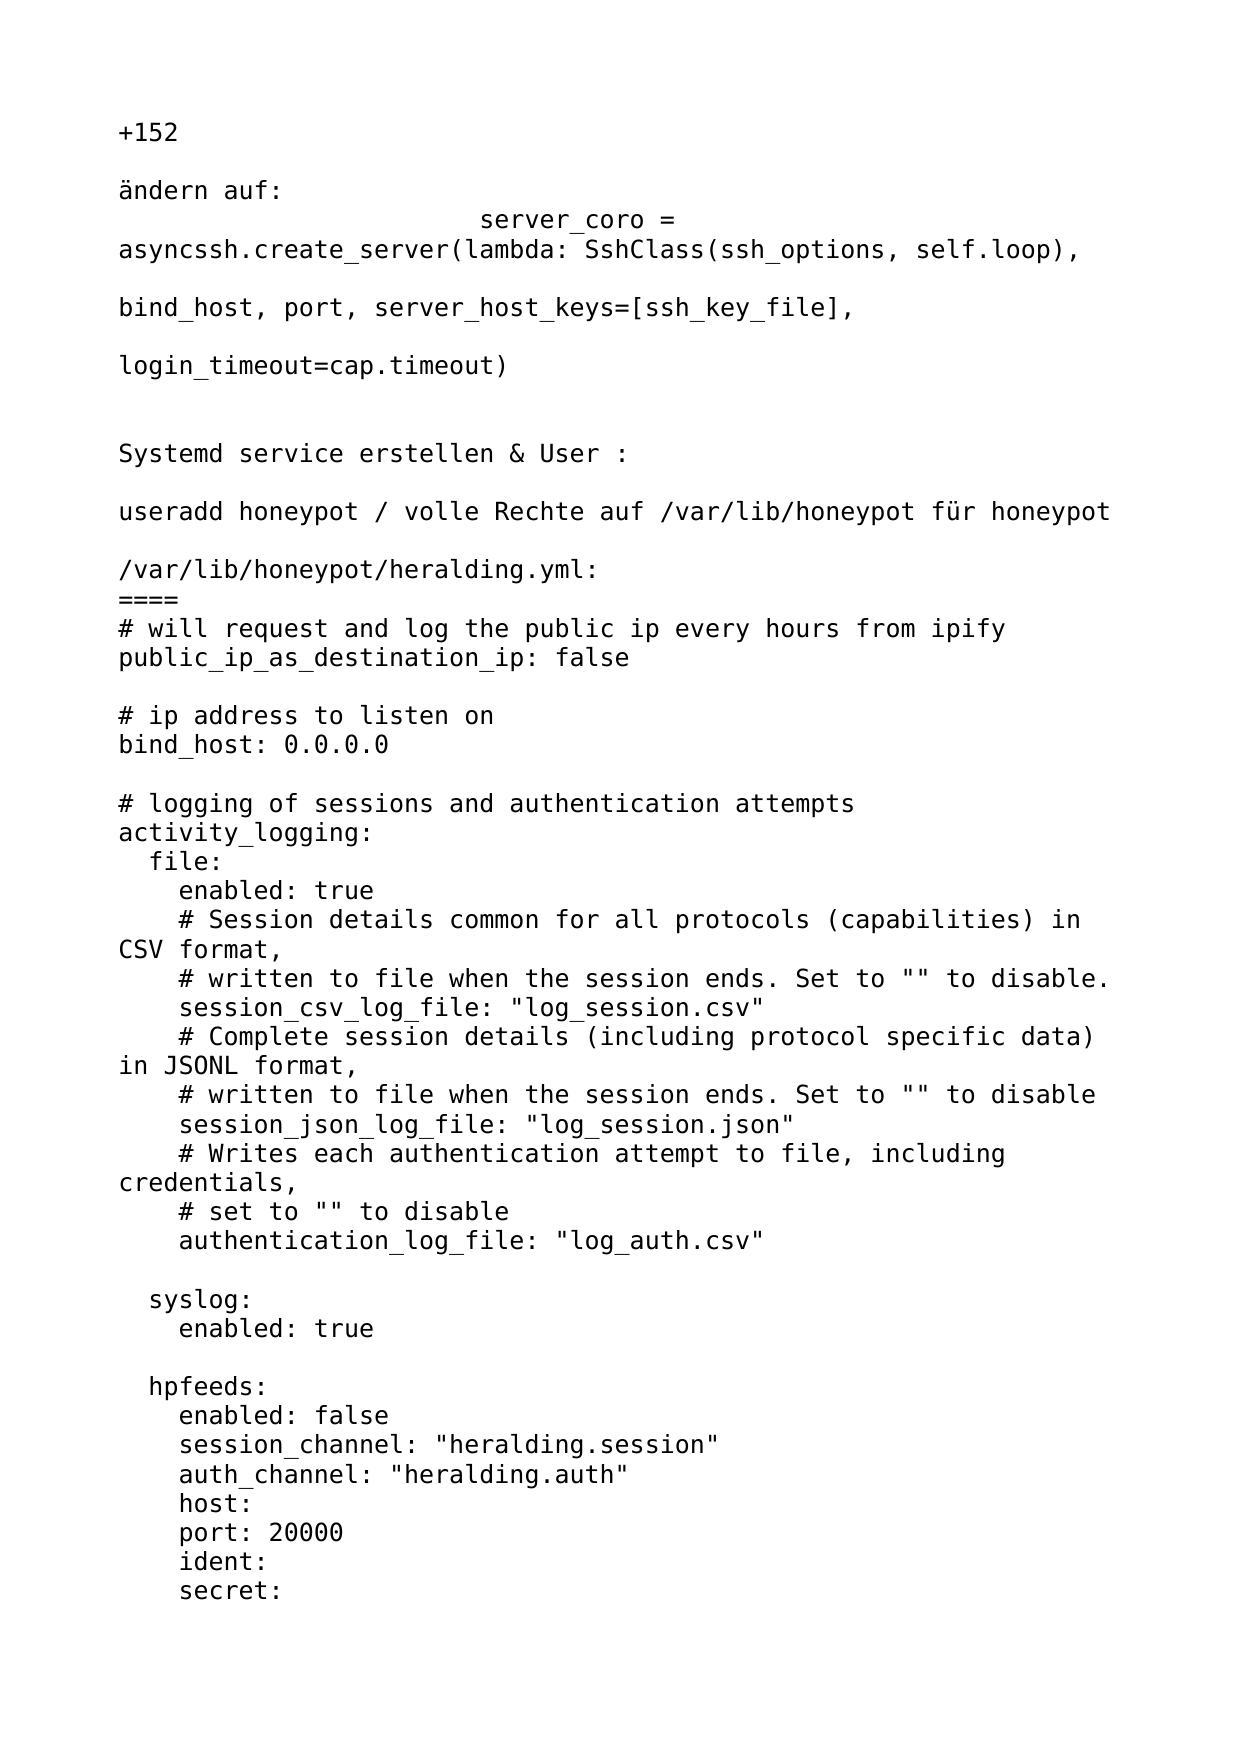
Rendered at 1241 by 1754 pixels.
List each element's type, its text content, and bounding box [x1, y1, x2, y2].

text +152 ändern auf: server_coro = asyncssh.create_server(lambda: SshClass(ssh_options, self.loop), bind_host, port, server_host_keys=[ssh_key_file], login_timeout=cap.timeout) Systemd service erstellen & User : useradd honeypot / volle Rechte auf /var/lib/honeypot für honeypot /var/lib/honeypot/heralding.yml: ==== # will request and log the public ip every hours from ipify public_ip_as_destination_ip: false # ip address to listen on bind_host: 0.0.0.0 # logging of sessions and authentication attempts activity_logging: file: enabled: true # Session details common for all protocols (capabilities) in CSV format, # written to file when the session ends. Set to "" to disable. session_csv_log_file: "log_session.csv" # Complete session details (including protocol specific data) in JSONL format, # written to file when the session ends. Set to "" to disable session_json_log_file: "log_session.json" # Writes each authentication attempt to file, including credentials, # set to "" to disable authentication_log_file: "log_auth.csv" syslog: enabled: true hpfeeds: enabled: false session_channel: "heralding.session" auth_channel: "heralding.auth" host: port: 20000 ident: secret: [118, 118, 1122, 1635]
